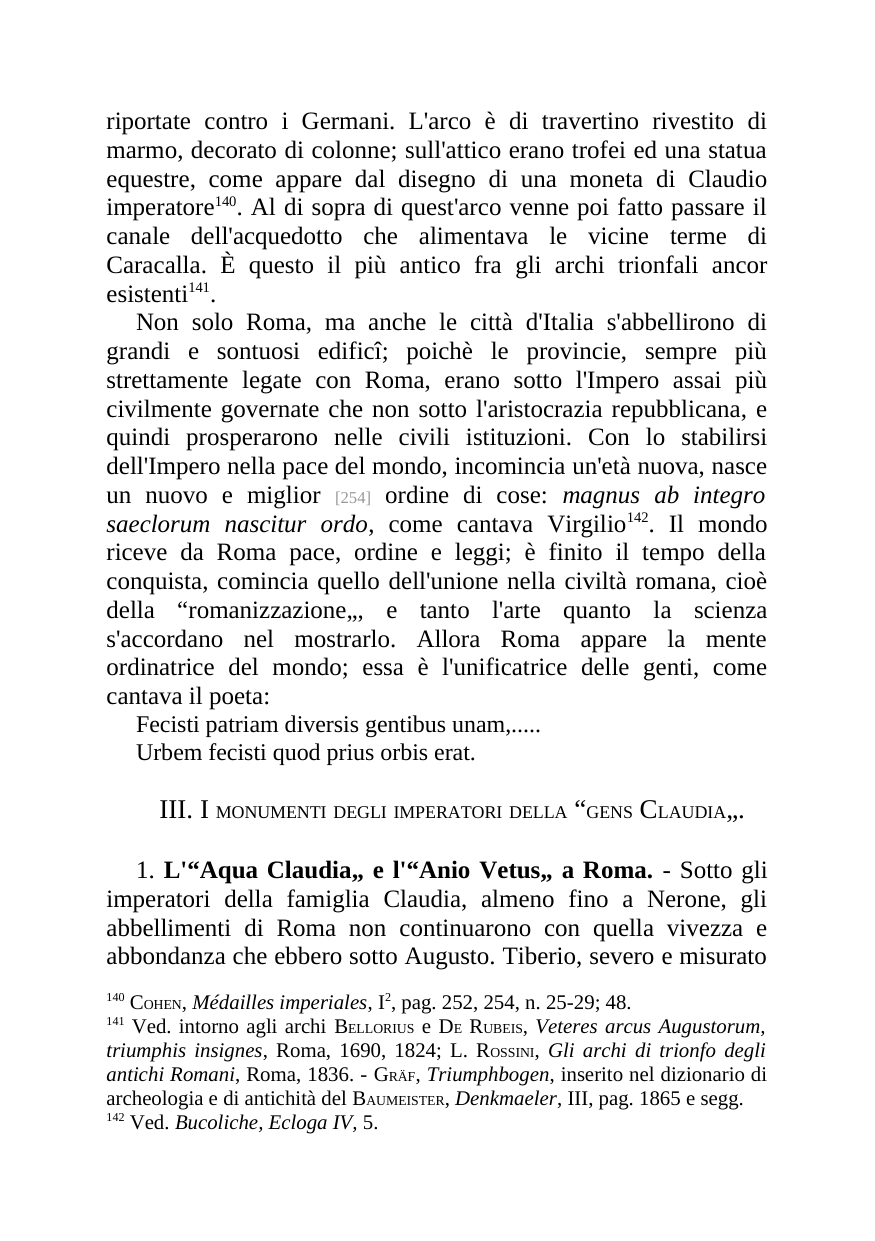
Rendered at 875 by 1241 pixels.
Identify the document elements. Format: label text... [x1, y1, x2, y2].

text riportate contro i Germani. L'arco è di travertino rivestito di marmo, decorato di colonne; sull'attico erano trofei ed una statua equestre, come appare dal disegno di una moneta di Claudio imperatore. Al di sopra di quest'arco venne poi fatto passare il canale dell'acquedotto che alimentava le vicine terme di Caracalla. È questo il più antico fra gli archi trionfali ancor esistenti. [106, 106, 768, 307]
text Ved. intorno agli archi Bellorius e De Rubeis, Veteres arcus Augustorum, triumphis insignes, Roma, 1690, 1824; L. Rossini, Gli archi di trionfo degli antichi Romani, Roma, 1836. - Gräf, Triumphbogen, inserito nel dizionario di archeologia e di antichità del Baumeister, Denkmaeler, III, pag. 1865 e segg. [106, 1014, 768, 1110]
text Fecisti patriam diversis gentibus unam,..... [106, 710, 768, 738]
text Ved. Bucoliche, Ecloga IV, 5. [106, 1110, 768, 1134]
text Urbem fecisti quod prius orbis erat. [106, 738, 768, 765]
text Cohen, Médailles imperiales, I2, pag. 252, 254, n. 25-29; 48. [106, 989, 768, 1014]
text Non solo Roma, ma anche le città d'Italia s'abbellirono di grandi e sontuosi edificî; poichè le provincie, sempre più strettamente legate con Roma, erano sotto l'Impero assai più civilmente governate che non sotto l'aristocrazia repubblicana, e quindi prosperarono nelle civili istituzioni. Con lo stabilirsi dell'Impero nella pace del mondo, incomincia un'età nuova, nasce un nuovo e miglior [254] ordine di cose: magnus ab integro saeclorum nascitur ordo, come cantava Virgilio. Il mondo riceve da Roma pace, ordine e leggi; è finito il tempo della conquista, comincia quello dell'unione nella civiltà romana, cioè della “romanizzazione„, e tanto l'arte quanto la scienza s'accordano nel mostrarlo. Allora Roma appare la mente ordinatrice del mondo; essa è l'unificatrice delle genti, come cantava il poeta: [106, 307, 768, 710]
text 1. L'“Aqua Claudia„ e l'“Anio Vetus„ a Roma. - Sotto gli imperatori della famiglia Claudia, almeno fino a Nerone, gli abbellimenti di Roma non continuarono con quella vivezza e abbondanza che ebbero sotto Augusto. Tiberio, severo e misurato [106, 855, 768, 970]
subtitle III. I monumenti degli imperatori della “gens Claudia„. [106, 793, 768, 824]
